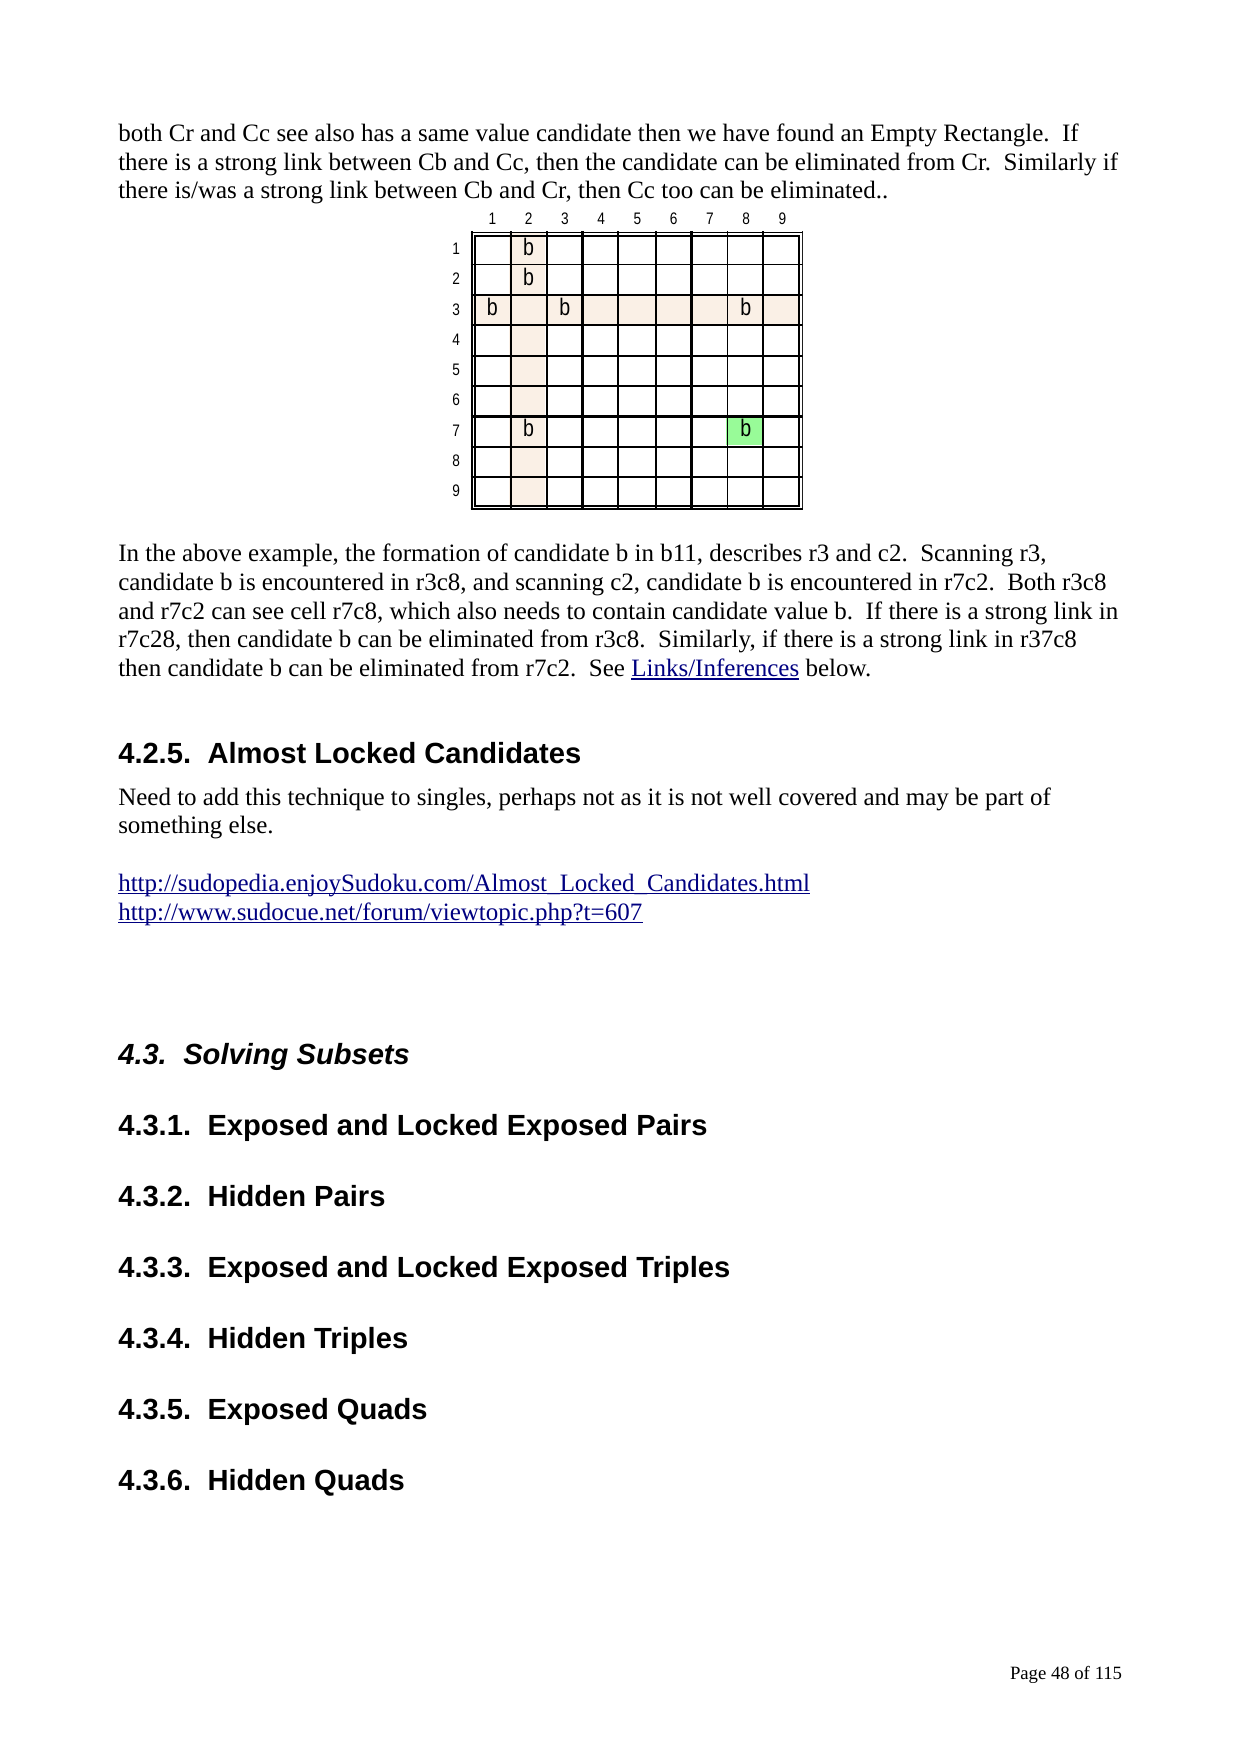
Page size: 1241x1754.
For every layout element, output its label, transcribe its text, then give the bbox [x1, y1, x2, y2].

subtitle Exposed Quads [118, 1392, 1122, 1426]
subtitle Almost Locked Candidates [118, 736, 1122, 769]
text In the above example, the formation of candidate b in b11, describes r3 and c2. Scanning r3, candidate b is encountered in r3c8, and scanning c2, candidate b is encountered in r7c2. Both r3c8 and r7c2 can see cell r7c8, which also needs to contain candidate value b. If there is a strong link in r7c28, then candidate b can be eliminated from r3c8. Similarly, if there is a strong link in r37c8 then candidate b can be eliminated from r7c2. See Links/Inferences below. [118, 538, 1122, 682]
subtitle Solving Subsets [118, 1037, 1122, 1070]
text http://www.sudocue.net/forum/viewtopic.php?t=607 [118, 897, 1122, 926]
subtitle Exposed and Locked Exposed Triples [118, 1250, 1122, 1283]
subtitle Hidden Pairs [118, 1179, 1122, 1212]
text http://sudopedia.enjoySudoku.com/Almost_Locked_Candidates.html [118, 868, 1122, 897]
subtitle Hidden Quads [118, 1463, 1122, 1497]
text both Cr and Cc see also has a same value candidate then we have found an Empty Rectangle. If there is a strong link between Cb and Cc, then the candidate can be eliminated from Cr. Similarly if there is/was a strong link between Cb and Cr, then Cc too can be eliminated.. [118, 118, 1122, 204]
subtitle Hidden Triples [118, 1321, 1122, 1354]
subtitle Exposed and Locked Exposed Pairs [118, 1108, 1122, 1141]
text Need to add this technique to singles, perhaps not as it is not well covered and may be part of something else. [118, 782, 1122, 839]
